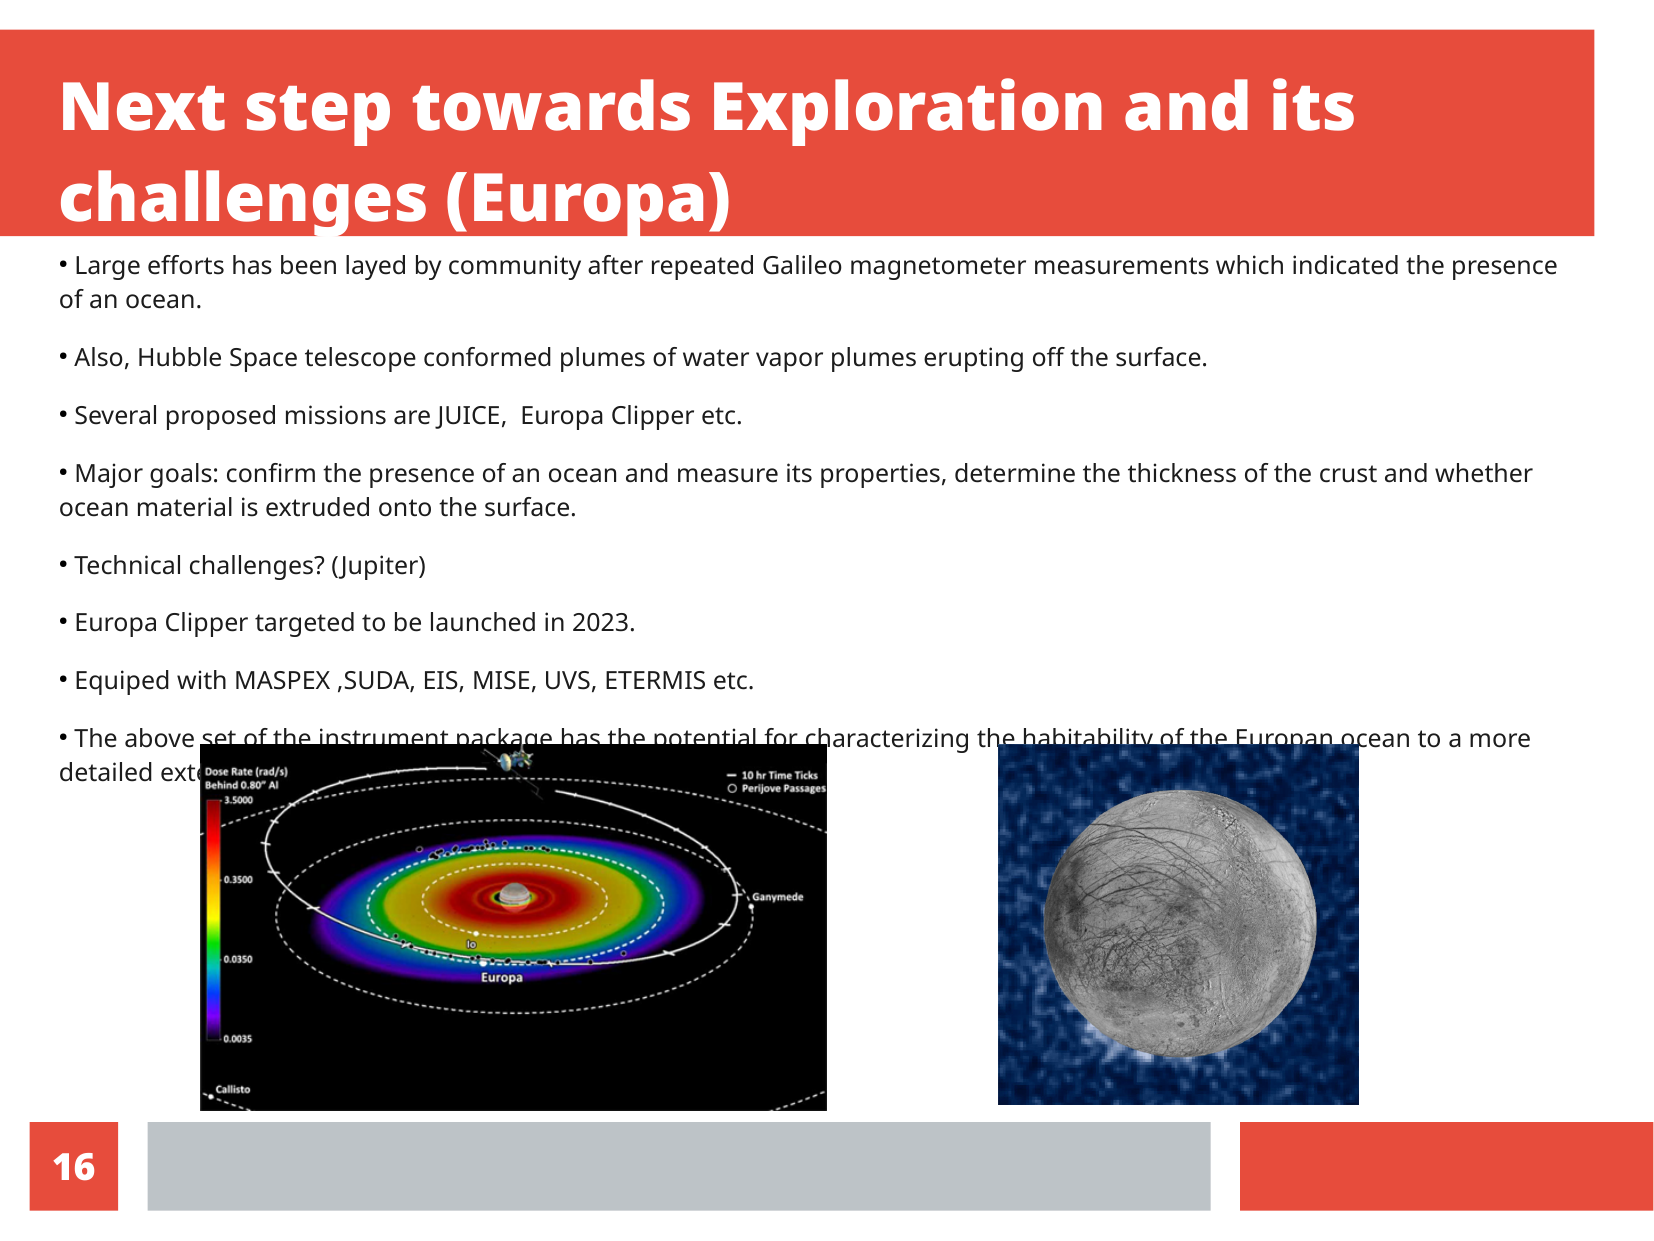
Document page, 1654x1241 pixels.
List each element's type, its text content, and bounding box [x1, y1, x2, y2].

picture [998, 744, 1359, 1105]
list Large efforts has been layed by community after repeated Galileo magnetometer measurements which indicated the presence of an ocean. Also, Hubble Space telescope conformed plumes of water vapor plumes erupting off the surface. Several proposed missions are JUICE, Europa Clipper etc. Major goals: confirm the presence of an ocean and measure its properties, determine the thickness of the crust and whether ocean material is extruded onto the surface. Technical challenges? (Jupiter) Europa Clipper targeted to be launched in 2023. Equiped with MASPEX ,SUDA, EIS, MISE, UVS, ETERMIS etc. The above set of the instrument package has the potential for characterizing the habitability of the Europan ocean to a more detailed extent than Cassini did for Enceladus. [59, 248, 1565, 1093]
title Next step towards Exploration and its challenges (Europa) [59, 59, 1595, 207]
picture [200, 744, 827, 1111]
